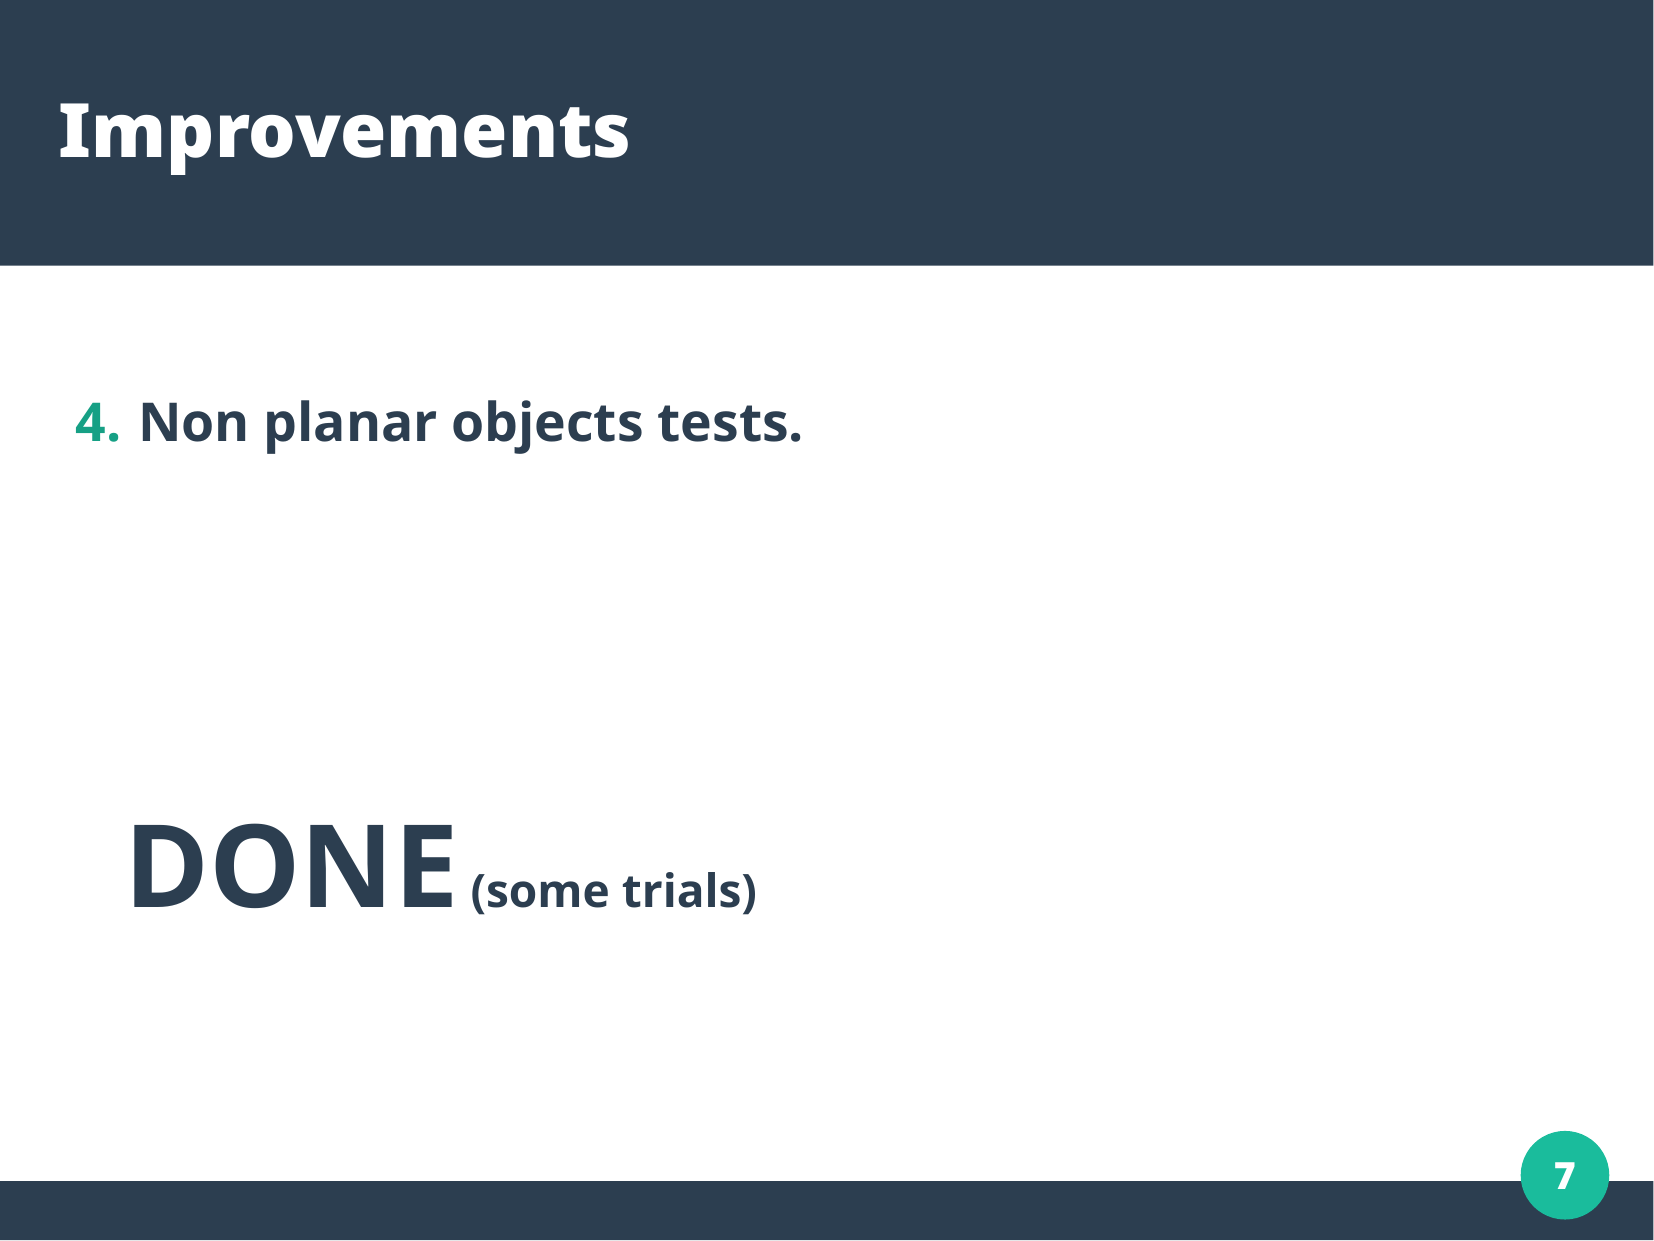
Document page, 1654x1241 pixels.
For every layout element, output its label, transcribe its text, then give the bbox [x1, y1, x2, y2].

list Non planar objects tests. DONE (some trials) [59, 383, 1595, 945]
title Improvements [59, 49, 1595, 207]
